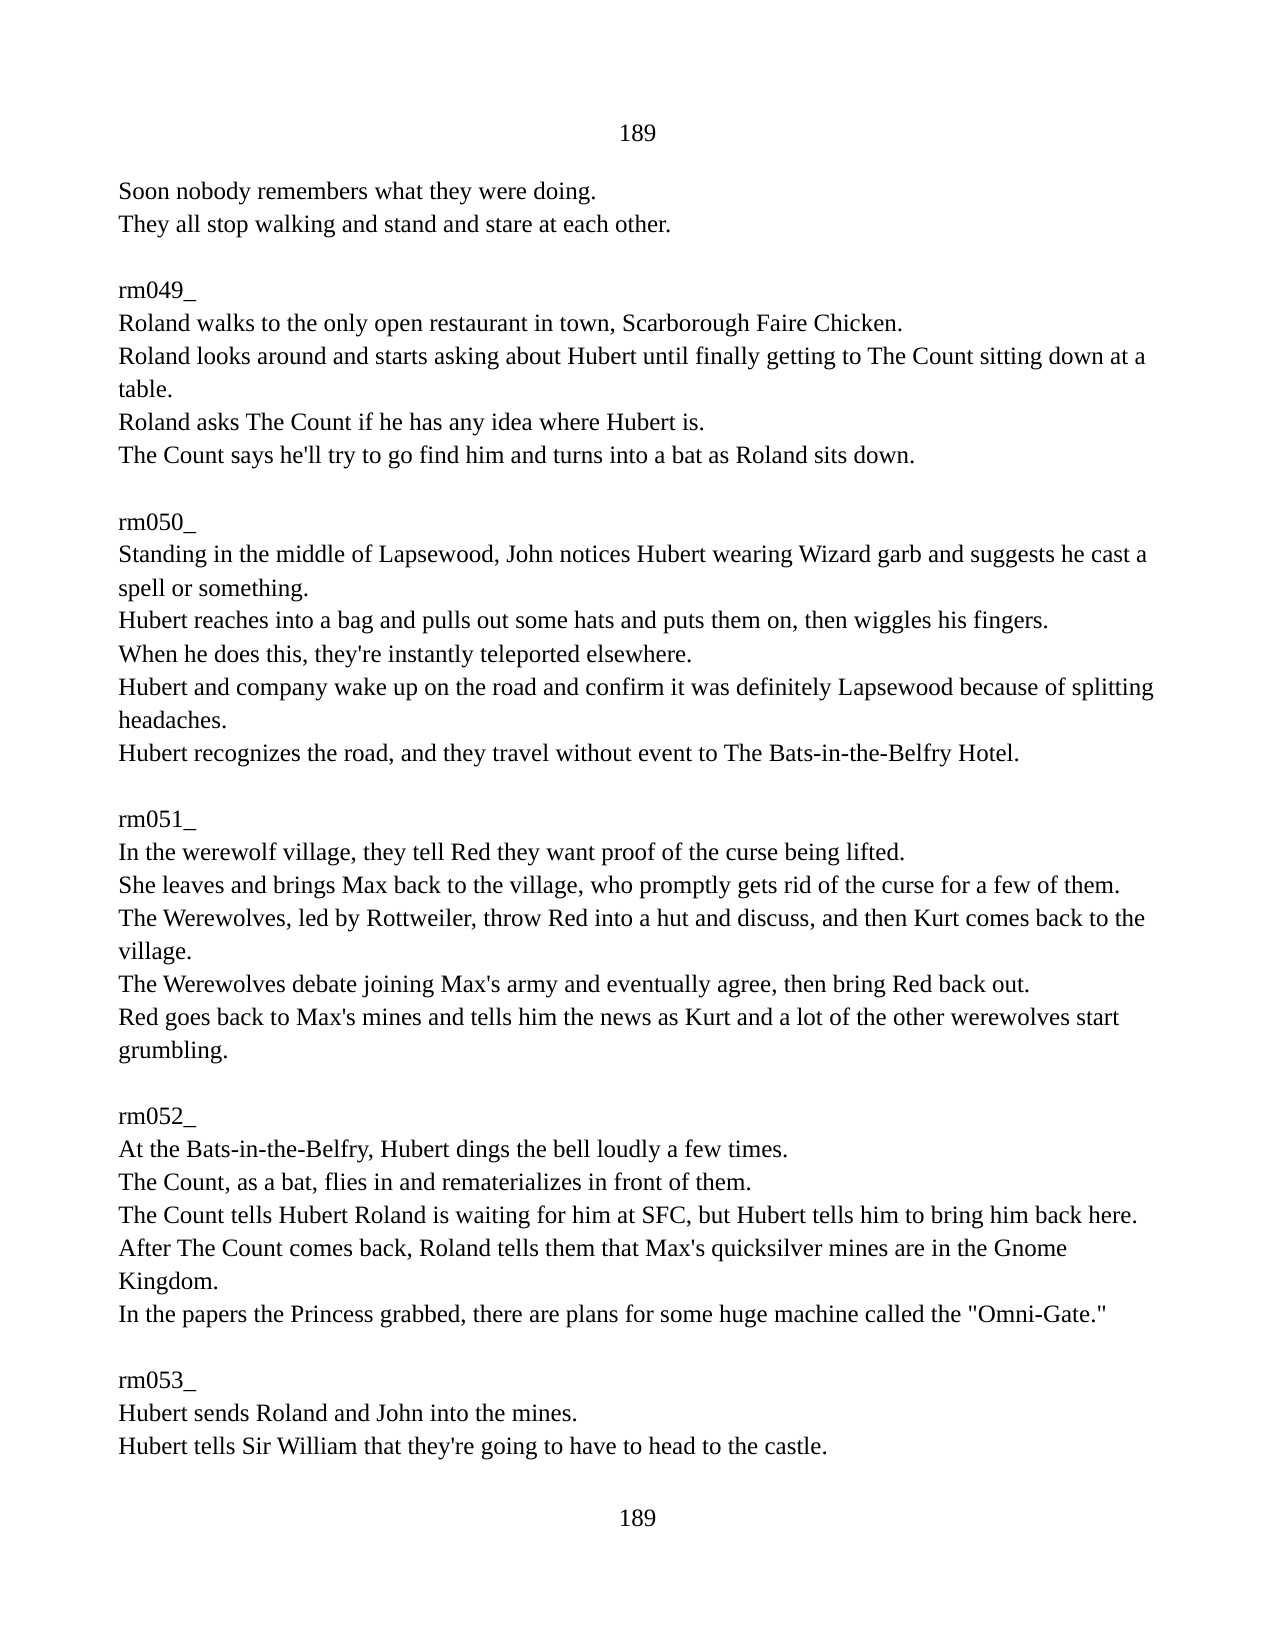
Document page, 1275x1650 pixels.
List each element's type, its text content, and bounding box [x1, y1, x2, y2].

text Soon nobody remembers what they were doing. [118, 176, 1157, 205]
text The Count tells Hubert Roland is waiting for him at SFC, but Hubert tells him to bring him back here. [118, 1200, 1157, 1229]
text When he does this, they're instantly teleported elsewhere. [118, 639, 1157, 667]
text After The Count comes back, Roland tells them that Max's quicksilver mines are in the Gnome Kingdom. [118, 1233, 1157, 1295]
text The Count says he'll try to go find him and turns into a bat as Roland sits down. [118, 441, 1157, 469]
text Roland walks to the only open restaurant in town, Scarborough Faire Chicken. [118, 308, 1157, 337]
text Red goes back to Max's mines and tells him the news as Kurt and a lot of the other werewolves start grumbling. [118, 1002, 1157, 1064]
text rm049_ [118, 275, 1157, 304]
text rm051_ [118, 804, 1157, 832]
text Standing in the middle of Lapsewood, John notices Hubert wearing Wizard garb and suggests he cast a spell or something. [118, 539, 1157, 601]
text The Count, as a bat, flies in and rematerializes in front of them. [118, 1167, 1157, 1196]
text rm053_ [118, 1365, 1157, 1394]
text The Werewolves, led by Rottweiler, throw Red into a hut and discuss, and then Kurt comes back to the village. [118, 903, 1157, 964]
text Hubert sends Roland and John into the mines. [118, 1398, 1157, 1427]
text Hubert recognizes the road, and they travel without event to The Bats-in-the-Belfry Hotel. [118, 738, 1157, 766]
text Hubert and company wake up on the road and confirm it was definitely Lapsewood because of splitting headaches. [118, 672, 1157, 733]
text Roland looks around and starts asking about Hubert until finally getting to The Count sitting down at a table. [118, 341, 1157, 403]
text Roland asks The Count if he has any idea where Hubert is. [118, 407, 1157, 436]
text rm052_ [118, 1101, 1157, 1130]
text rm050_ [118, 507, 1157, 535]
text The Werewolves debate joining Max's army and eventually agree, then bring Red back out. [118, 969, 1157, 998]
text In the werewolf village, they tell Red they want proof of the curse being lifted. [118, 837, 1157, 866]
text She leaves and brings Max back to the village, who promptly gets rid of the curse for a few of them. [118, 870, 1157, 898]
text They all stop walking and stand and stare at each other. [118, 209, 1157, 238]
text Hubert tells Sir William that they're going to have to head to the castle. [118, 1431, 1157, 1460]
text At the Bats-in-the-Belfry, Hubert dings the bell loudly a few times. [118, 1134, 1157, 1163]
text In the papers the Princess grabbed, there are plans for some huge machine called the "Omni-Gate." [118, 1299, 1157, 1328]
text Hubert reaches into a bag and pulls out some hats and puts them on, then wiggles his fingers. [118, 606, 1157, 634]
